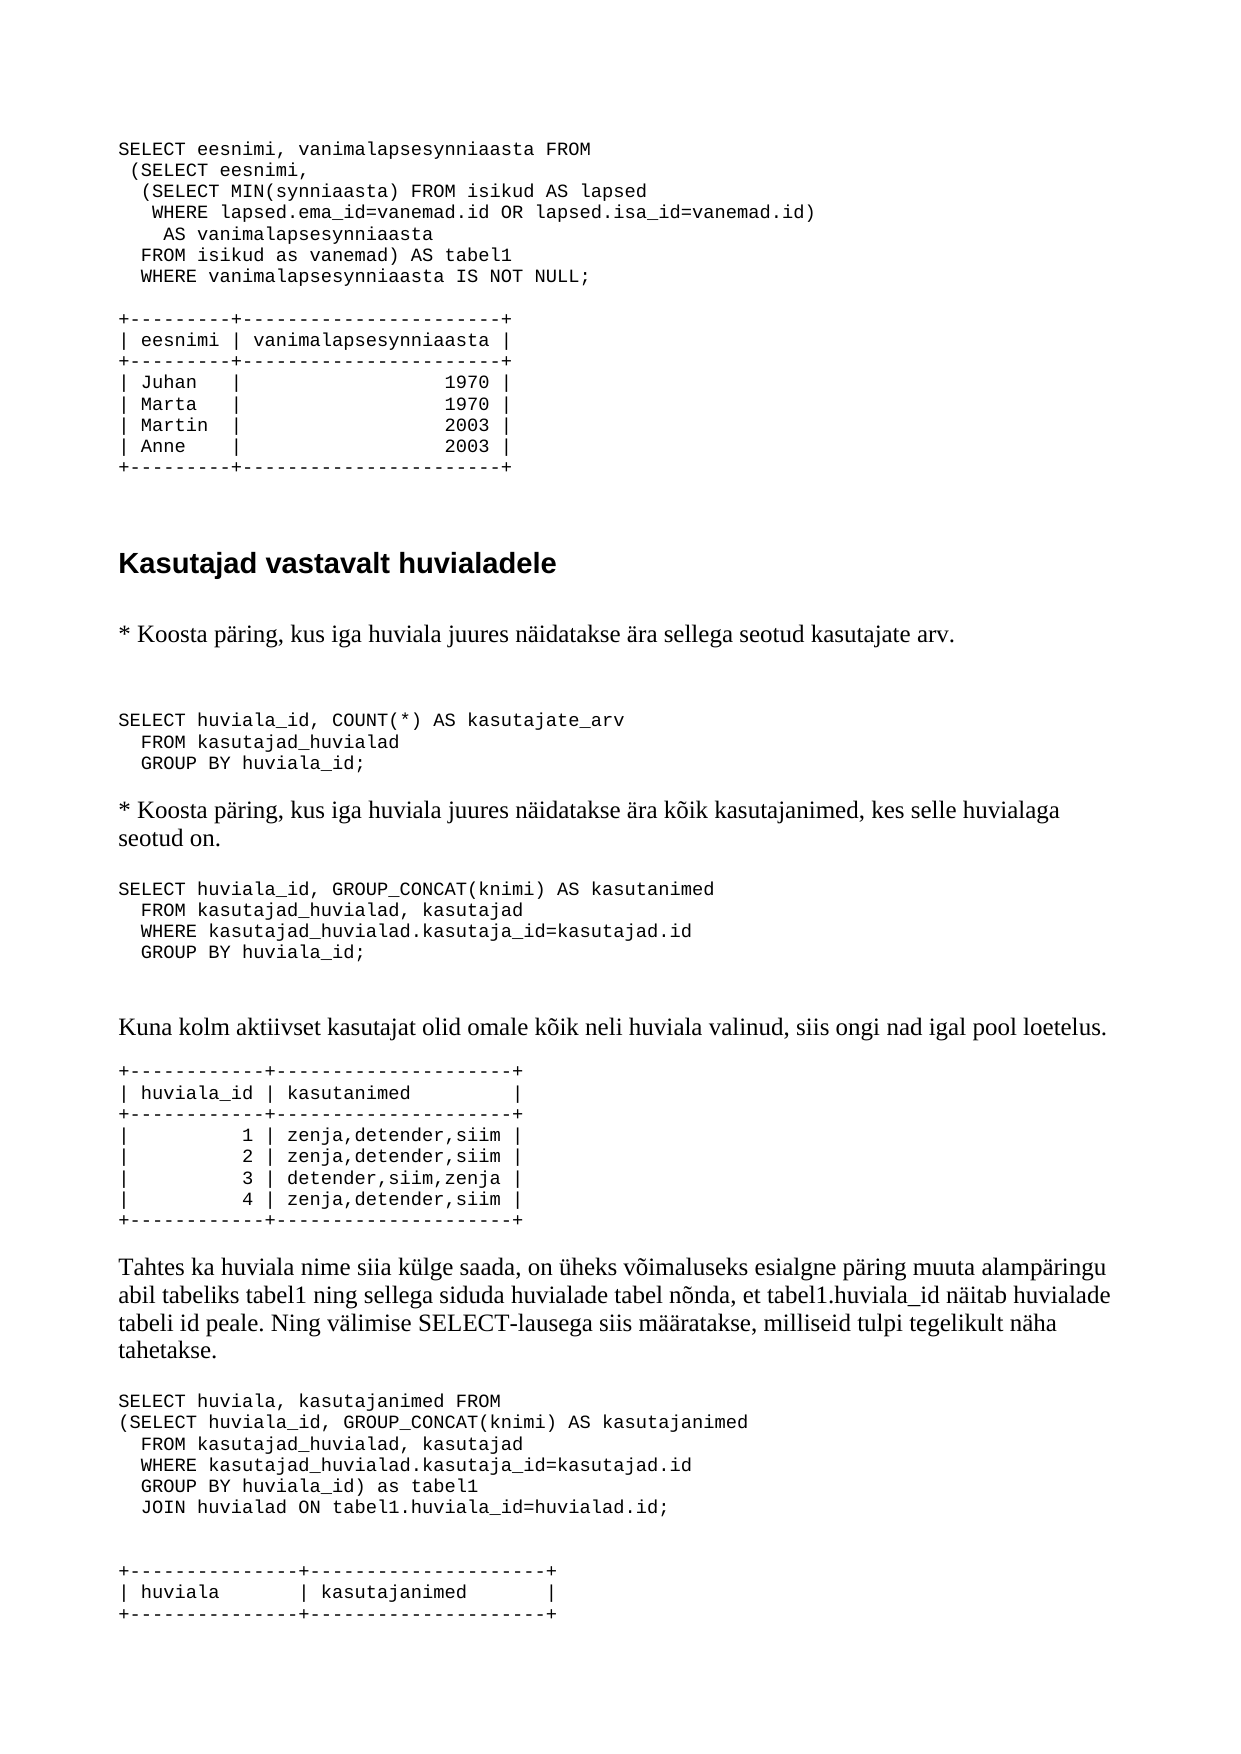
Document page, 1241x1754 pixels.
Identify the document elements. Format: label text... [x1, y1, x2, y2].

text +------------+---------------------+ [118, 1211, 1122, 1232]
text AS vanimalapsesynniaasta [118, 224, 1122, 246]
text (SELECT eesnimi, [118, 161, 1122, 182]
text +---------------+---------------------+ [118, 1562, 1122, 1583]
text | 3 | detender,siim,zenja | [118, 1168, 1122, 1190]
text +---------------+---------------------+ [118, 1604, 1122, 1626]
text SELECT huviala_id, GROUP_CONCAT(knimi) AS kasutanimed [118, 879, 1122, 901]
text +---------+-----------------------+ [118, 352, 1122, 373]
text GROUP BY huviala_id; [118, 943, 1122, 964]
text | Martin | 2003 | [118, 416, 1122, 437]
text * Koosta päring, kus iga huviala juures näidatakse ära sellega seotud kasutajate arv. [118, 620, 1122, 647]
text | huviala | kasutajanimed | [118, 1583, 1122, 1604]
text +------------+---------------------+ [118, 1105, 1122, 1126]
text SELECT huviala_id, COUNT(*) AS kasutajate_arv [118, 711, 1122, 732]
text Kuna kolm aktiivset kasutajat olid omale kõik neli huviala valinud, siis ongi nad igal pool loetelus. [118, 1013, 1122, 1041]
text * Koosta päring, kus iga huviala juures näidatakse ära kõik kasutajanimed, kes selle huvialaga seotud on. [118, 796, 1122, 852]
text GROUP BY huviala_id; [118, 754, 1122, 775]
text Tahtes ka huviala nime siia külge saada, on üheks võimaluseks esialgne päring muuta alampäringu abil tabeliks tabel1 ning sellega siduda huvialade tabel nõnda, et tabel1.huviala_id näitab huvialade tabeli id peale. Ning välimise SELECT-lausega siis määratakse, milliseid tulpi tegelikult näha tahetakse. [118, 1253, 1122, 1364]
text | Juhan | 1970 | [118, 373, 1122, 394]
text +------------+---------------------+ [118, 1062, 1122, 1083]
text WHERE lapsed.ema_id=vanemad.id OR lapsed.isa_id=vanemad.id) [118, 203, 1122, 224]
text JOIN huvialad ON tabel1.huviala_id=huvialad.id; [118, 1498, 1122, 1519]
text FROM isikud as vanemad) AS tabel1 [118, 246, 1122, 267]
text WHERE vanimalapsesynniaasta IS NOT NULL; [118, 267, 1122, 288]
text | 1 | zenja,detender,siim | [118, 1126, 1122, 1147]
text SELECT huviala, kasutajanimed FROM [118, 1392, 1122, 1413]
text WHERE kasutajad_huvialad.kasutaja_id=kasutajad.id [118, 922, 1122, 943]
text WHERE kasutajad_huvialad.kasutaja_id=kasutajad.id [118, 1456, 1122, 1477]
text +---------+-----------------------+ [118, 309, 1122, 331]
text (SELECT huviala_id, GROUP_CONCAT(knimi) AS kasutajanimed [118, 1413, 1122, 1434]
text | 2 | zenja,detender,siim | [118, 1147, 1122, 1168]
text FROM kasutajad_huvialad, kasutajad [118, 1434, 1122, 1456]
text | Marta | 1970 | [118, 394, 1122, 416]
text +---------+-----------------------+ [118, 458, 1122, 479]
text FROM kasutajad_huvialad, kasutajad [118, 901, 1122, 922]
text GROUP BY huviala_id) as tabel1 [118, 1477, 1122, 1498]
text | huviala_id | kasutanimed | [118, 1083, 1122, 1105]
text | eesnimi | vanimalapsesynniaasta | [118, 331, 1122, 352]
text (SELECT MIN(synniaasta) FROM isikud AS lapsed [118, 182, 1122, 203]
text SELECT eesnimi, vanimalapsesynniaasta FROM [118, 139, 1122, 161]
text | Anne | 2003 | [118, 437, 1122, 458]
text | 4 | zenja,detender,siim | [118, 1190, 1122, 1211]
text FROM kasutajad_huvialad [118, 732, 1122, 754]
subtitle Kasutajad vastavalt huvialadele [118, 547, 1122, 579]
